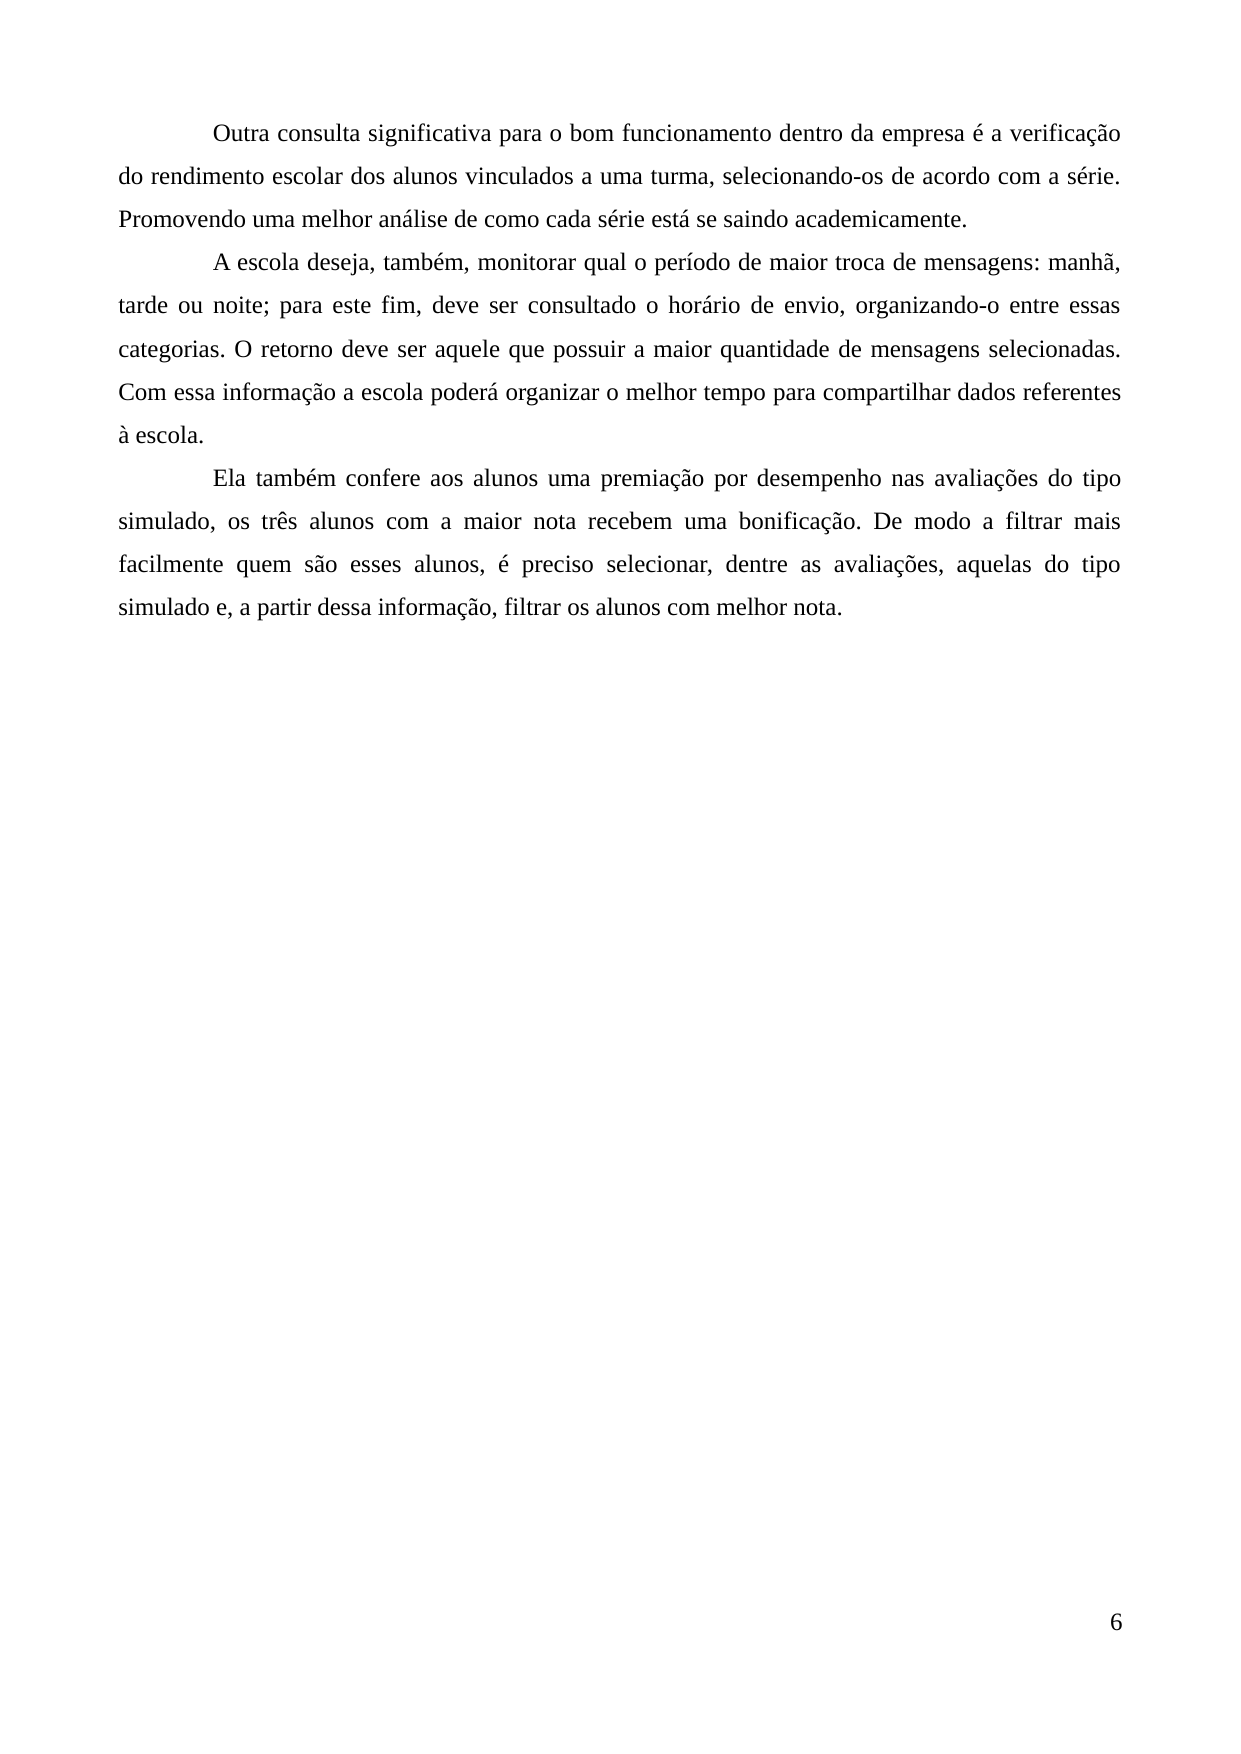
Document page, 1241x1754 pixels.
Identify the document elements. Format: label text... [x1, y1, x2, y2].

text Ela também confere aos alunos uma premiação por desempenho nas avaliações do tipo simulado, os três alunos com a maior nota recebem uma bonificação. De modo a filtrar mais facilmente quem são esses alunos, é preciso selecionar, dentre as avaliações, aquelas do tipo simulado e, a partir dessa informação, filtrar os alunos com melhor nota. [118, 463, 1122, 621]
text A escola deseja, também, monitorar qual o período de maior troca de mensagens: manhã, tarde ou noite; para este fim, deve ser consultado o horário de envio, organizando-o entre essas categorias. O retorno deve ser aquele que possuir a maior quantidade de mensagens selecionadas. Com essa informação a escola poderá organizar o melhor tempo para compartilhar dados referentes à escola. [118, 247, 1122, 449]
text Outra consulta significativa para o bom funcionamento dentro da empresa é a verificação do rendimento escolar dos alunos vinculados a uma turma, selecionando-os de acordo com a série. Promovendo uma melhor análise de como cada série está se saindo academicamente. [118, 118, 1122, 233]
